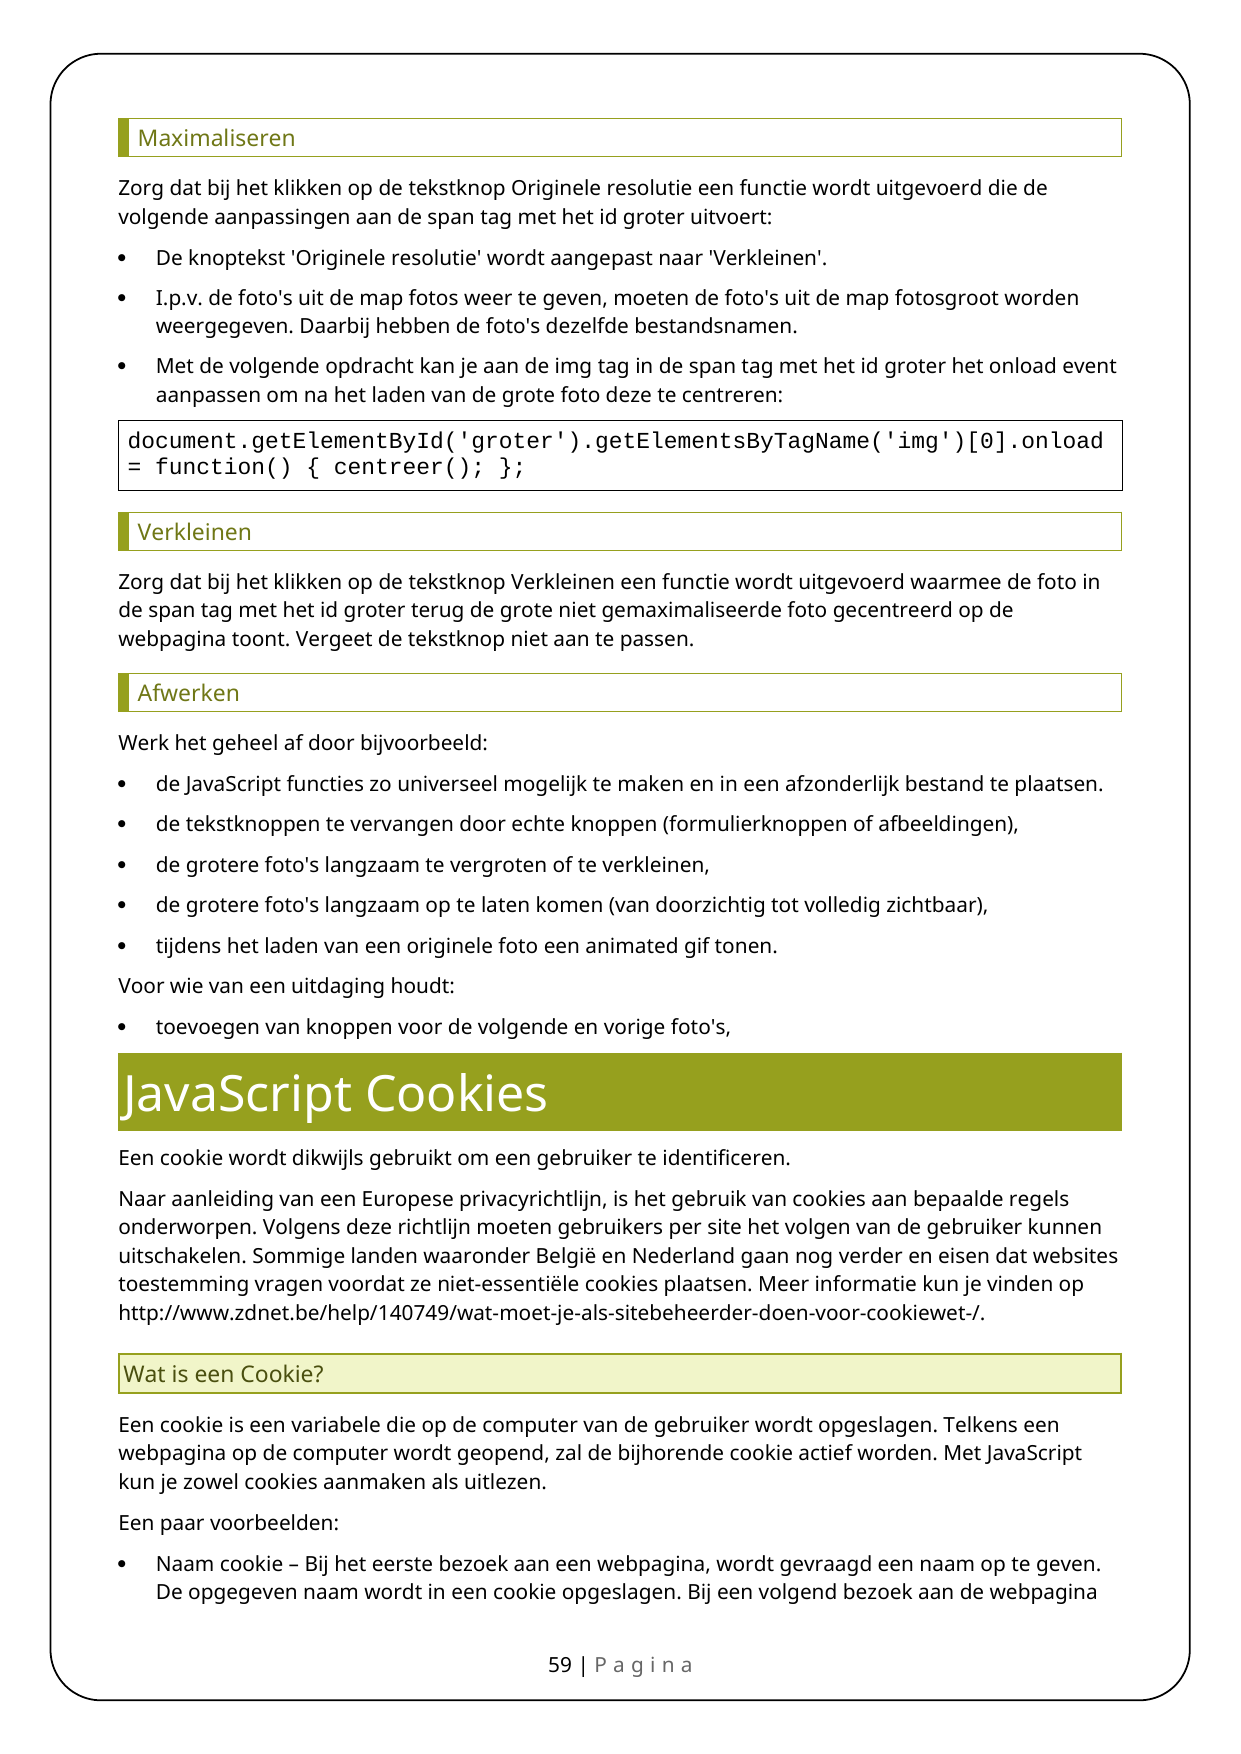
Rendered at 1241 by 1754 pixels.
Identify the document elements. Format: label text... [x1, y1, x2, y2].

text Zorg dat bij het klikken op de tekstknop Verkleinen een functie wordt uitgevoerd waarmee de foto in de span tag met het id groter terug de grote niet gemaximaliseerde foto gecentreerd op de webpagina toont. Vergeet de tekstknop niet aan te passen. [118, 567, 1122, 652]
list Naam cookie – Bij het eerste bezoek aan een webpagina, wordt gevraagd een naam op te geven. De opgegeven naam wordt in een cookie opgeslagen. Bij een volgend bezoek aan de webpagina [118, 1549, 1122, 1606]
subtitle Wat is een Cookie? [120, 1355, 1120, 1392]
text Zorg dat bij het klikken op de tekstknop Originele resolutie een functie wordt uitgevoerd die de volgende aanpassingen aan de span tag met het id groter uitvoert: [118, 173, 1122, 230]
text Voor wie van een uitdaging houdt: [118, 972, 1122, 1000]
text Een cookie is een variabele die op de computer van de gebruiker wordt opgeslagen. Telkens een webpagina op de computer wordt geopend, zal de bijhorende cookie actief worden. Met JavaScript kun je zowel cookies aanmaken als uitlezen. [118, 1410, 1122, 1495]
text document.getElementById('groter').getElementsByTagName('img')[0].onload = function() { centreer(); }; [119, 421, 1122, 490]
list tijdens het laden van een originele foto een animated gif tonen. [118, 931, 1122, 959]
list toevoegen van knoppen voor de volgende en vorige foto's, [118, 1012, 1122, 1041]
text Naar aanleiding van een Europese privacyrichtlijn, is het gebruik van cookies aan bepaalde regels onderworpen. Volgens deze richtlijn moeten gebruikers per site het volgen van de gebruiker kunnen uitschakelen. Sommige landen waaronder België en Nederland gaan nog verder en eisen dat websites toestemming vragen voordat ze niet-essentiële cookies plaatsen. Meer informatie kun je vinden op http://www.zdnet.be/help/140749/wat-moet-je-als-sitebeheerder-doen-voor-cookiewet-/. [118, 1184, 1122, 1326]
list de grotere foto's langzaam op te laten komen (van doorzichtig tot volledig zichtbaar), [118, 890, 1122, 918]
text Een cookie wordt dikwijls gebruikt om een gebruiker te identificeren. [118, 1143, 1122, 1172]
list de grotere foto's langzaam te vergroten of te verkleinen, [118, 850, 1122, 878]
list I.p.v. de foto's uit de map fotos weer te geven, moeten de foto's uit de map fotosgroot worden weergegeven. Daarbij hebben de foto's dezelfde bestandsnamen. [118, 283, 1122, 340]
subtitle Afwerken [129, 674, 1121, 711]
list de JavaScript functies zo universeel mogelijk te maken en in een afzonderlijk bestand te plaatsen. [118, 769, 1122, 798]
list de tekstknoppen te vervangen door echte knoppen (formulierknoppen of afbeeldingen), [118, 809, 1122, 838]
list De knoptekst 'Originele resolutie' wordt aangepast naar 'Verkleinen'. [118, 243, 1122, 271]
subtitle Maximaliseren [129, 119, 1121, 156]
subtitle Verkleinen [129, 513, 1121, 550]
list Met de volgende opdracht kan je aan de img tag in de span tag met het id groter het onload event aanpassen om na het laden van de grote foto deze te centreren: [118, 352, 1122, 408]
title JavaScript Cookies [120, 1055, 1120, 1129]
text Een paar voorbeelden: [118, 1508, 1122, 1536]
text Werk het geheel af door bijvoorbeeld: [118, 728, 1122, 757]
